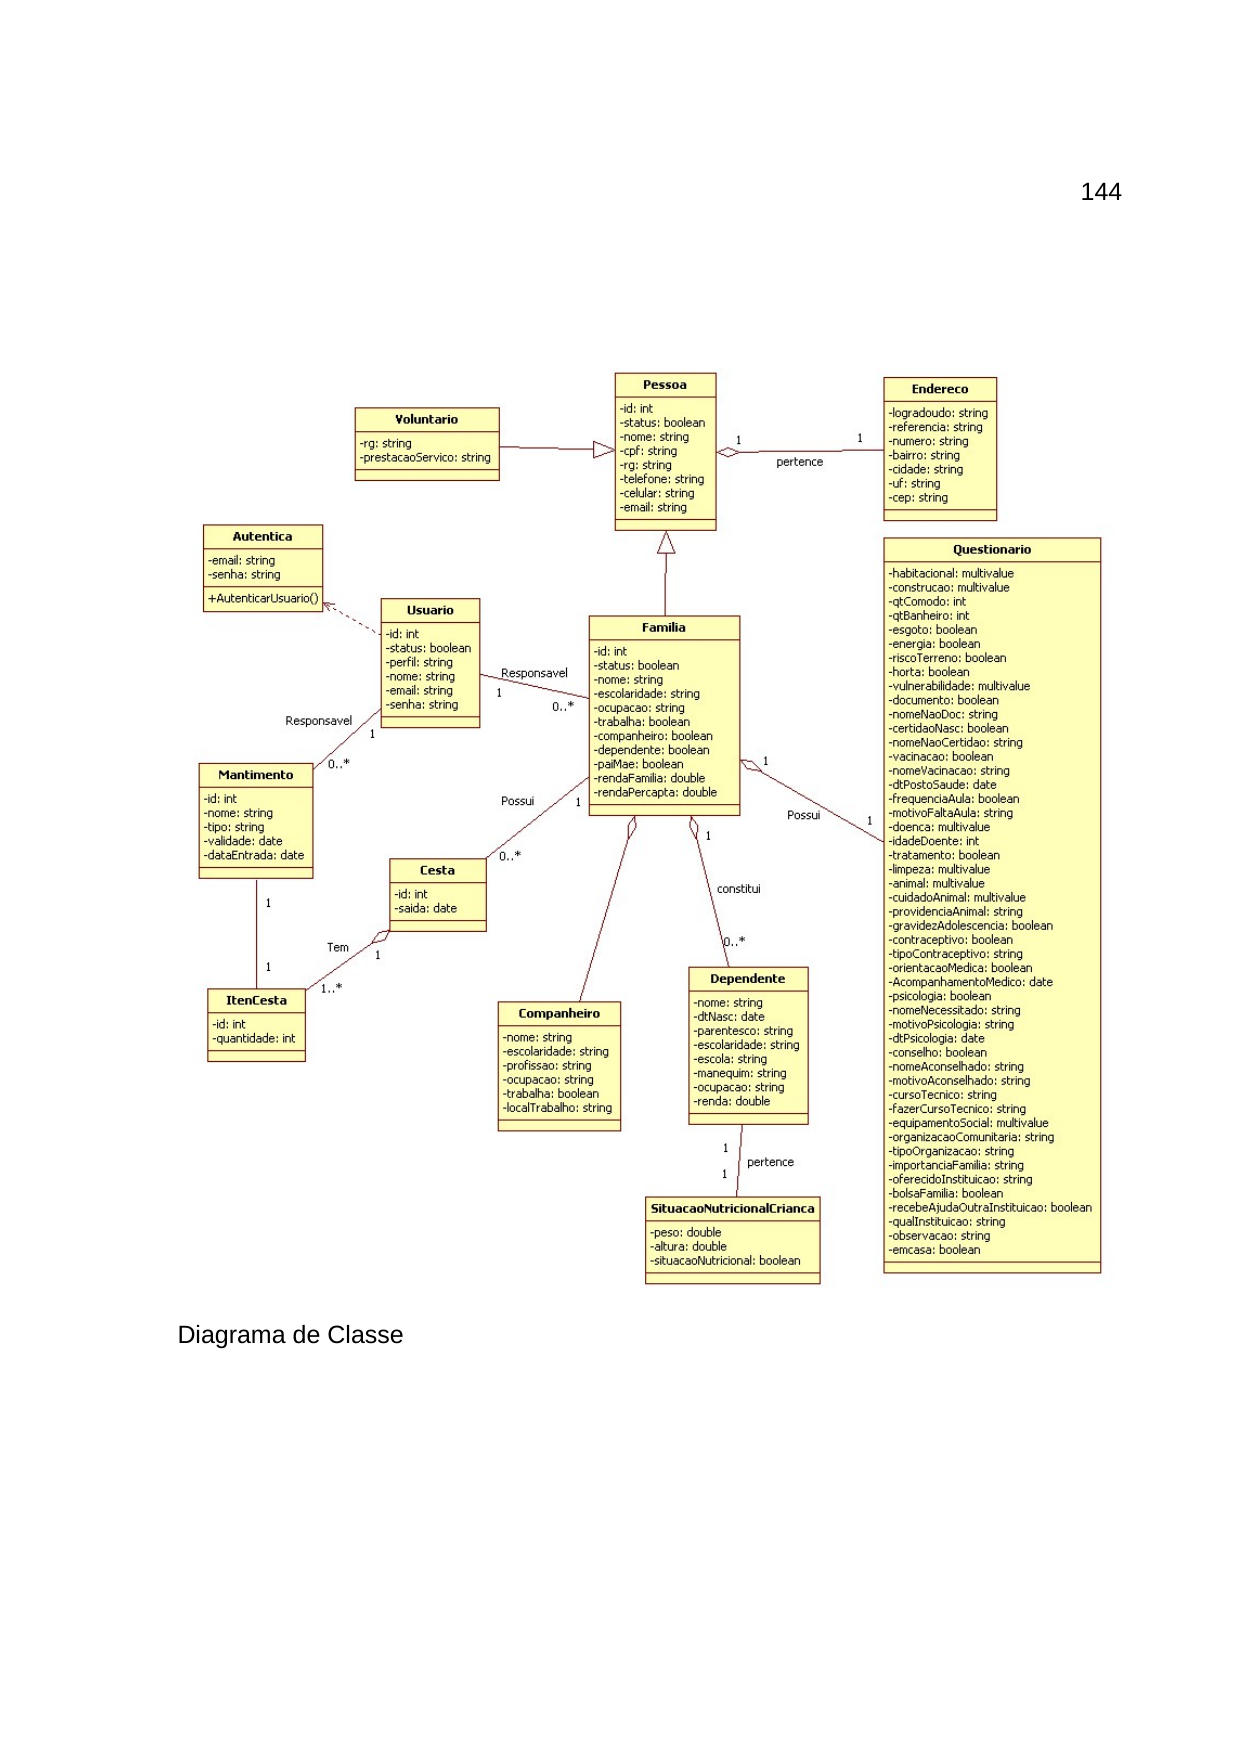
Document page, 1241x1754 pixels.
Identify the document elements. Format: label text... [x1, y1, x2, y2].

text Diagrama de Classe [177, 1306, 1122, 1349]
picture [177, 352, 1123, 1306]
